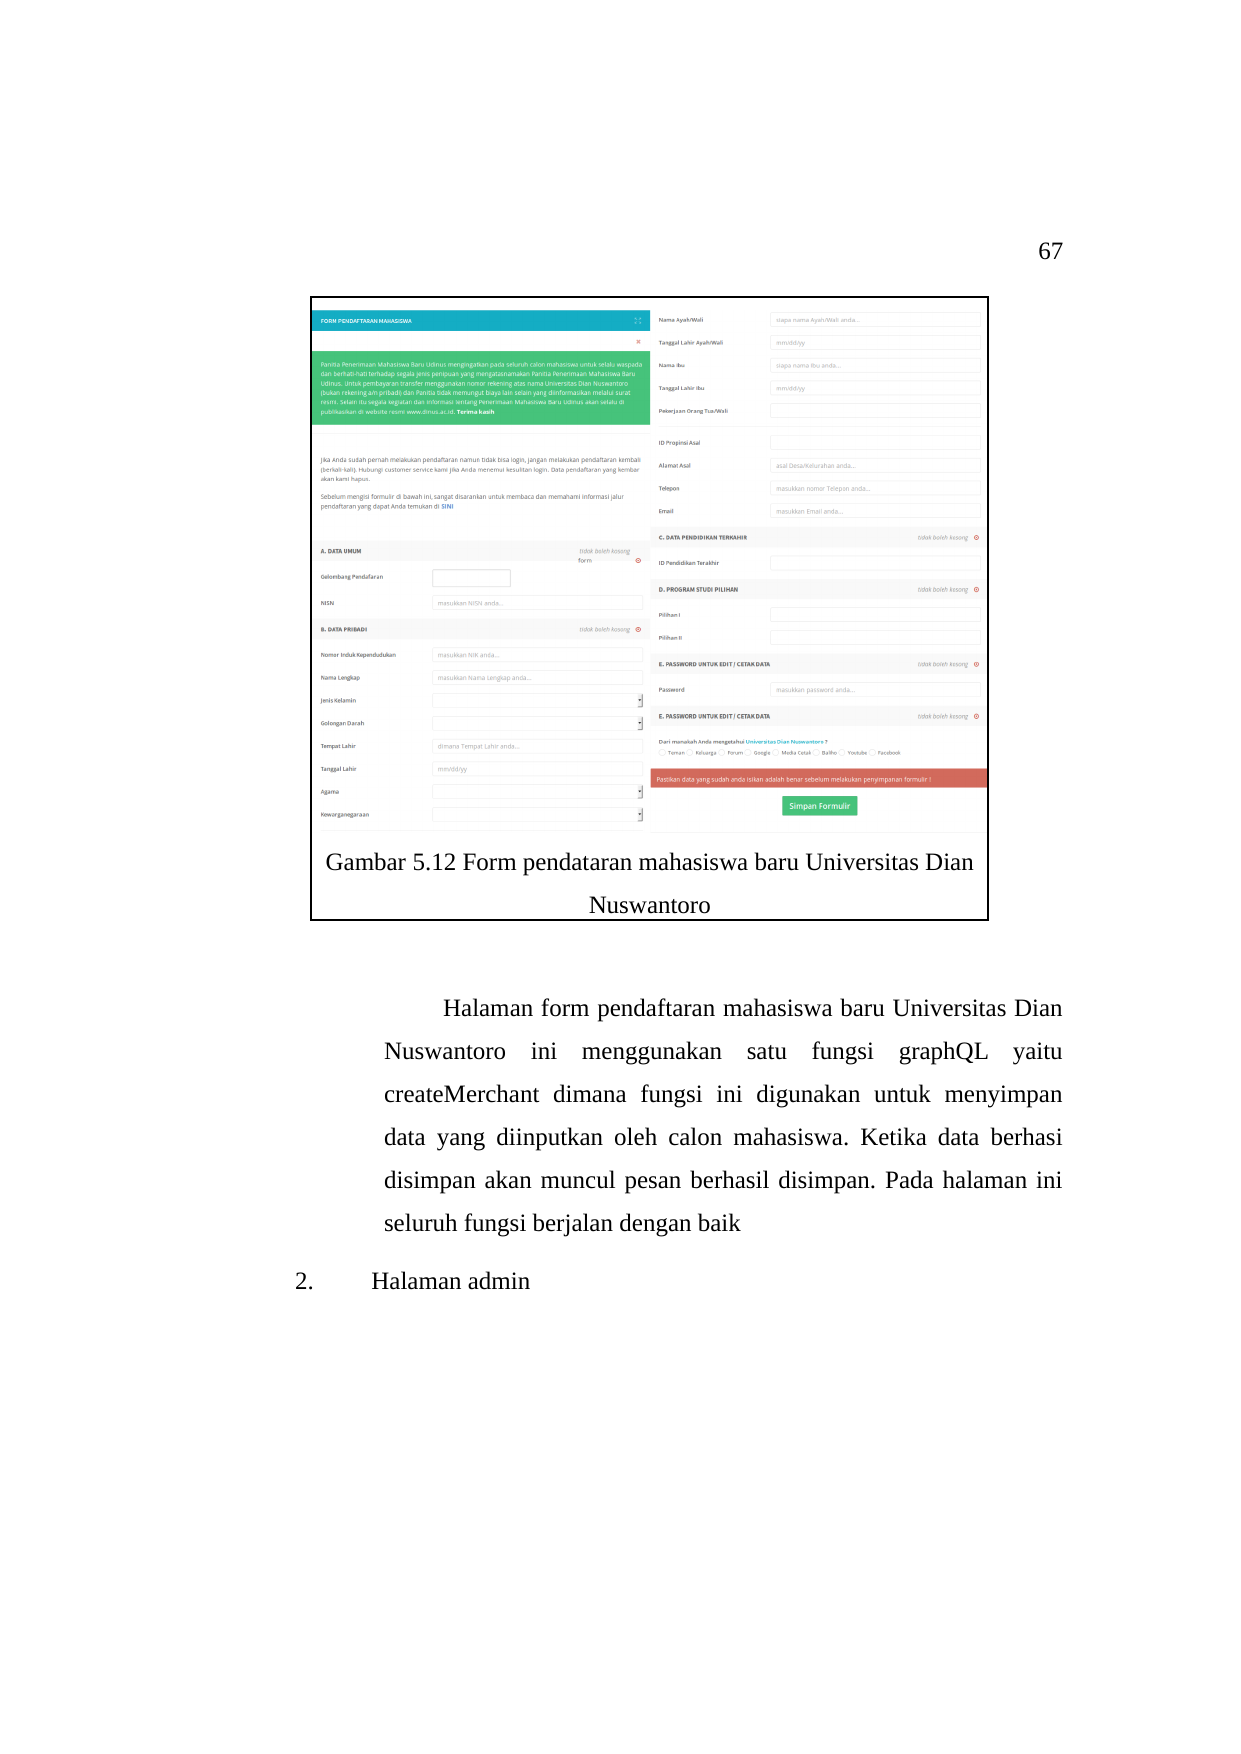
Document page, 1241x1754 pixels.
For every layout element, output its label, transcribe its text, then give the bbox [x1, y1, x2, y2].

text Gambar 5.12 Form pendataran mahasiswa baru Universitas Dian Nuswantoro [312, 833, 987, 919]
list Halaman admin [295, 1266, 1063, 1295]
picture [312, 310, 987, 833]
text Halaman form pendaftaran mahasiswa baru Universitas Dian Nuswantoro ini menggunakan satu fungsi graphQL yaitu createMerchant dimana fungsi ini digunakan untuk menyimpan data yang diinputkan oleh calon mahasiswa. Ketika data berhasi disimpan akan muncul pesan berhasil disimpan. Pada halaman ini seluruh fungsi berjalan dengan baik [384, 993, 1063, 1237]
